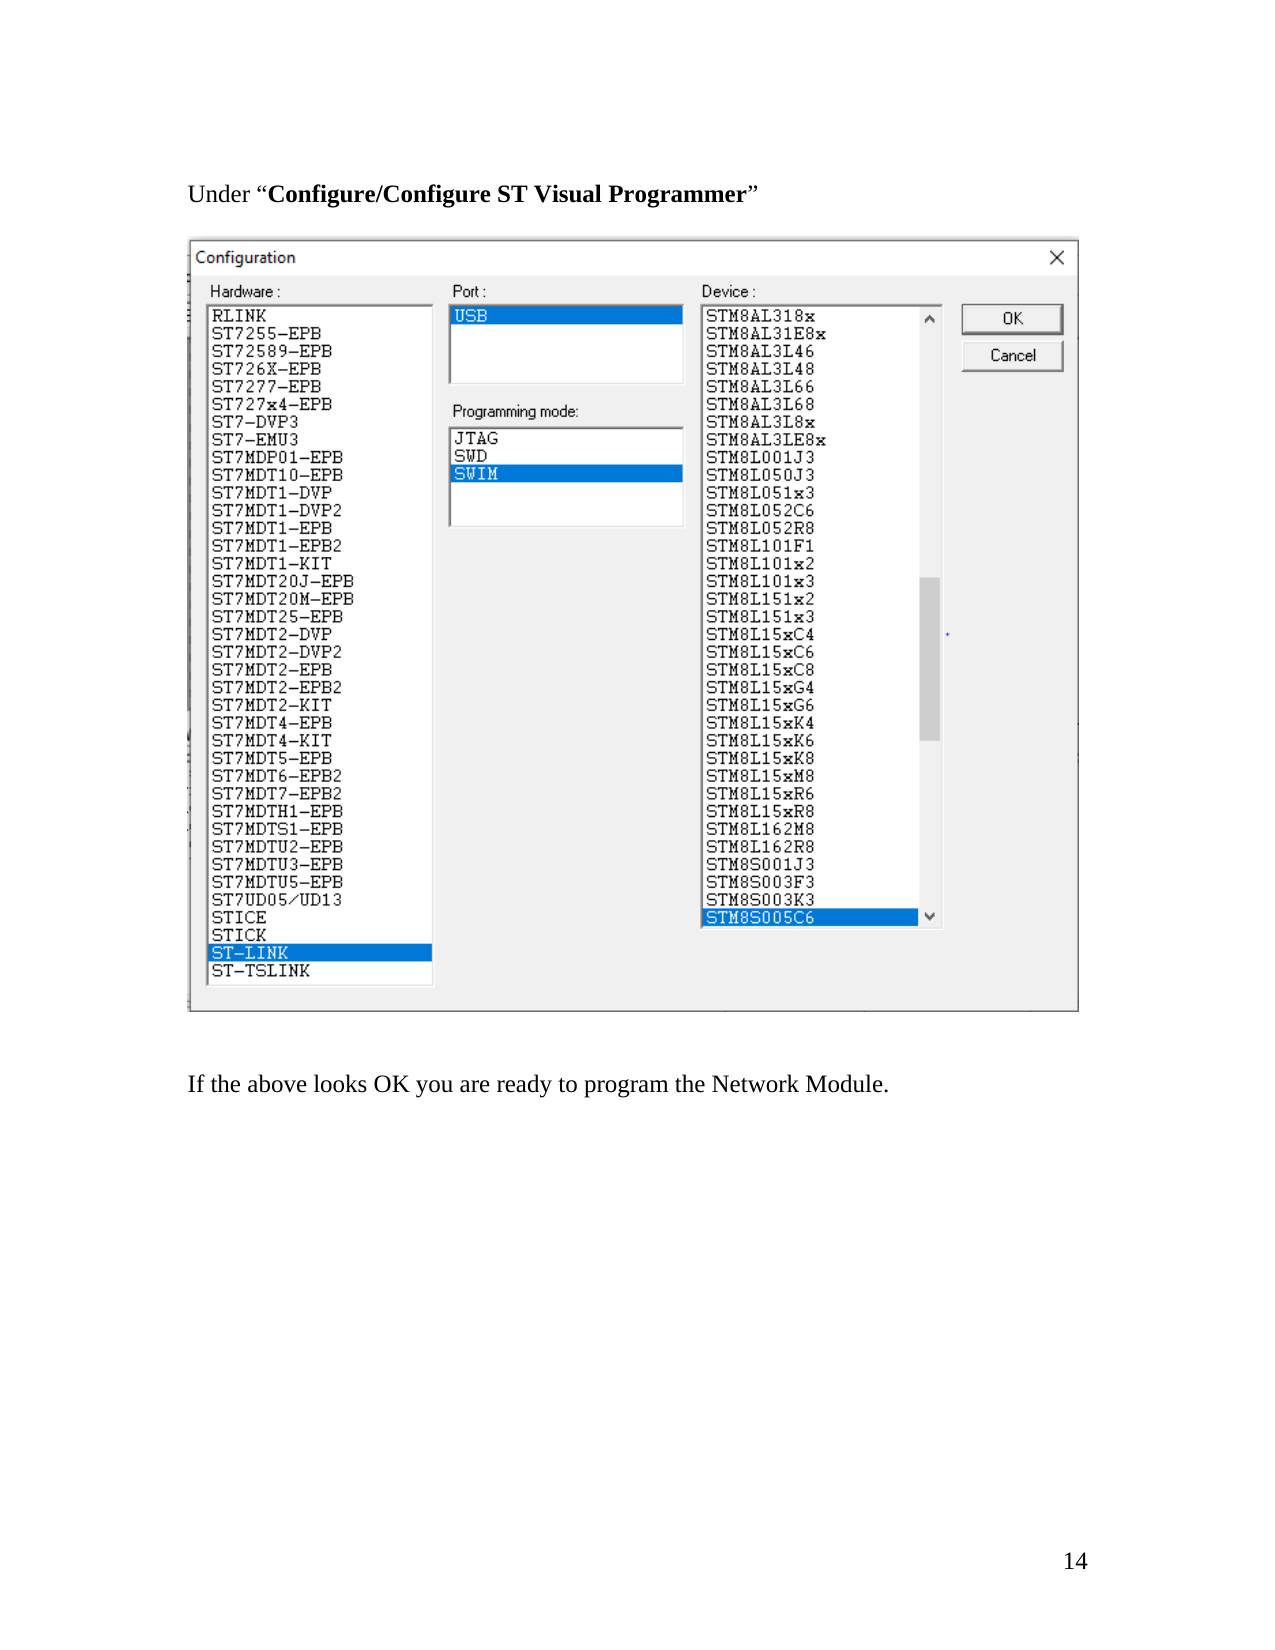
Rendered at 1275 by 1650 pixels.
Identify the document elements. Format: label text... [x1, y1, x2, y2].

picture [187, 236, 1079, 1012]
text If the above looks OK you are ready to program the Network Module. [187, 1069, 1087, 1098]
text Under “Configure/Configure ST Visual Programmer” [187, 179, 1087, 207]
